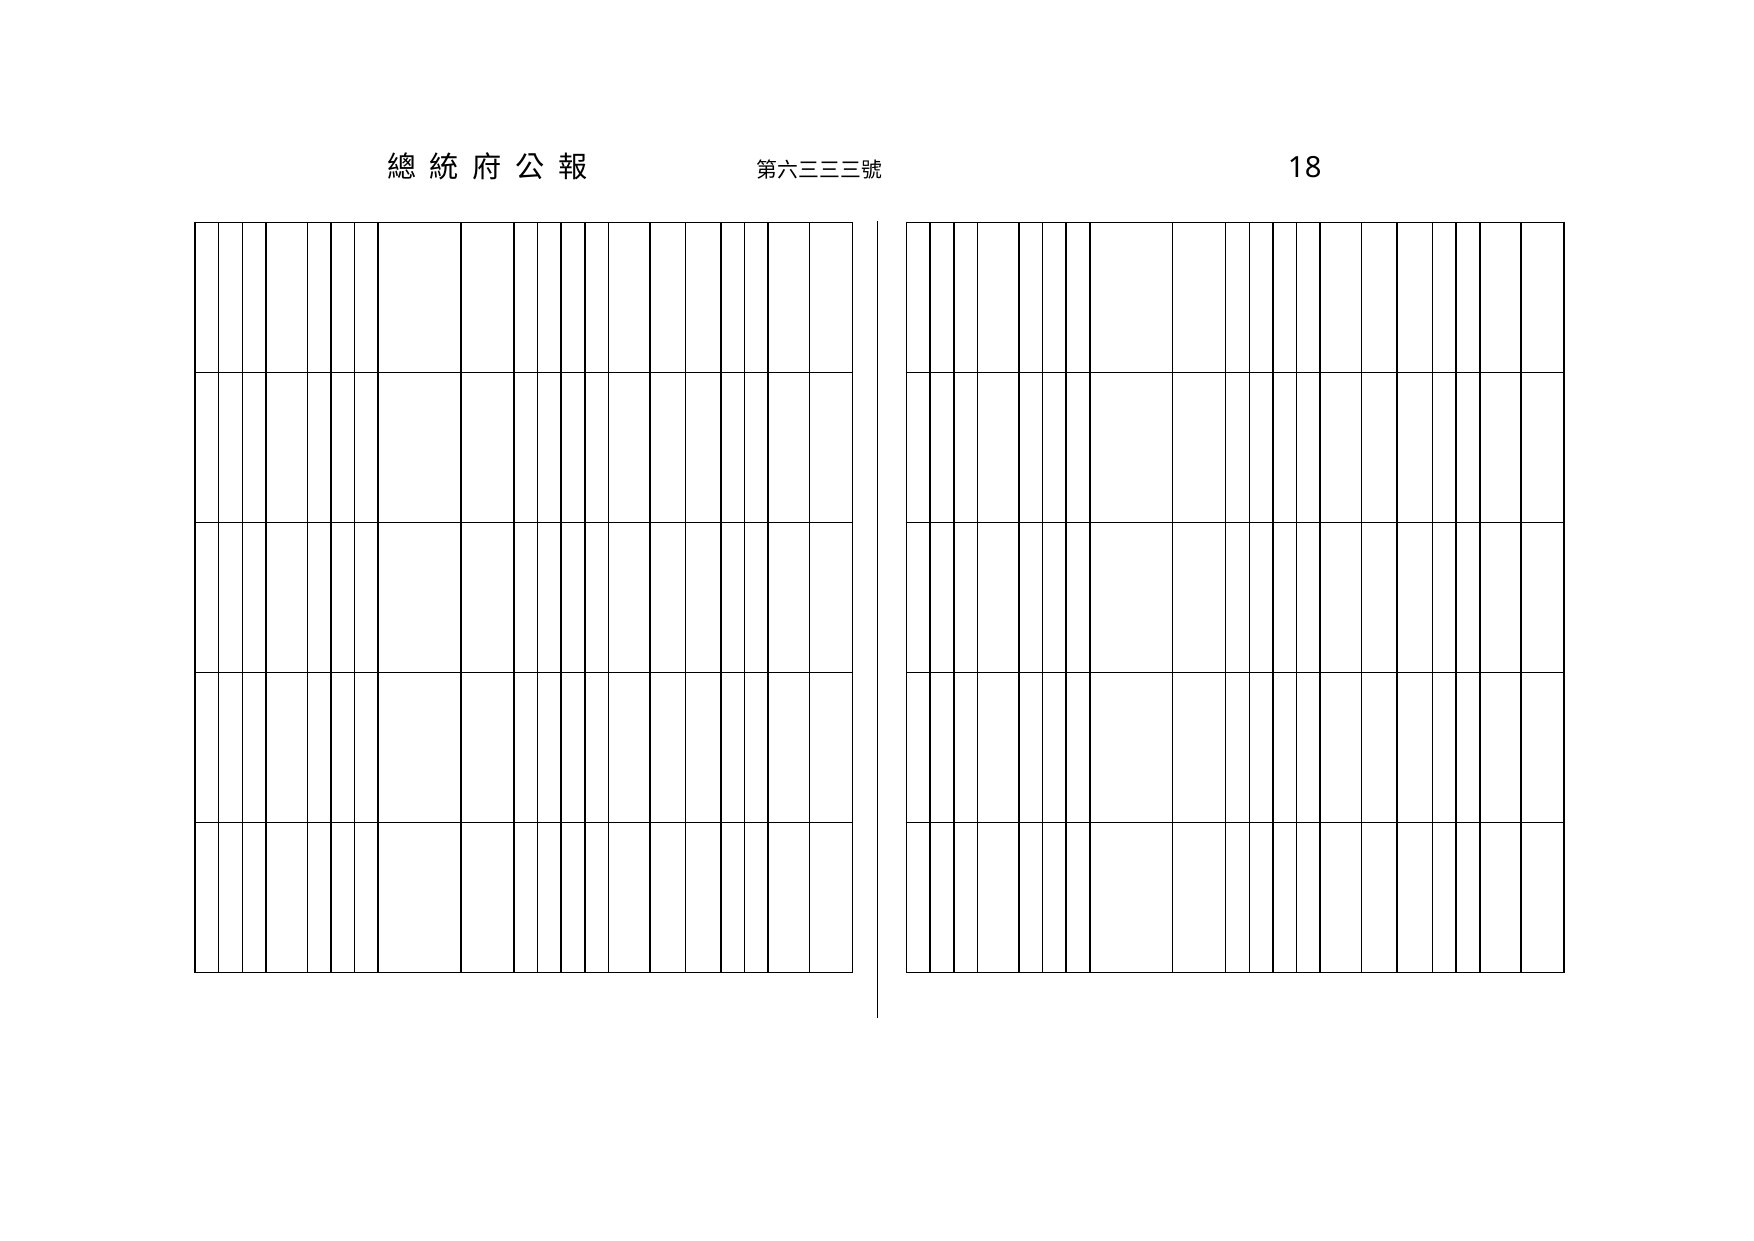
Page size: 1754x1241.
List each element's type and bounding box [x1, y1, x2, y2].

table_cell [308, 373, 330, 522]
table_cell [1274, 523, 1296, 672]
table_cell [1321, 673, 1361, 822]
table_cell [1297, 823, 1319, 972]
table_cell [1091, 523, 1172, 672]
table_cell [955, 523, 977, 672]
table_cell [462, 823, 513, 972]
table_cell [1522, 223, 1563, 372]
table_cell [355, 373, 377, 522]
table_cell [267, 673, 307, 822]
table_cell [1173, 823, 1225, 972]
table_cell [515, 223, 537, 372]
table_cell [196, 373, 218, 522]
table_cell [1321, 823, 1361, 972]
table_cell [1481, 823, 1520, 972]
table_cell [722, 673, 744, 822]
table_cell [355, 223, 377, 372]
table_cell [978, 373, 1018, 522]
table_cell [1226, 373, 1249, 522]
table_cell [1398, 223, 1432, 372]
table_cell [1433, 223, 1455, 372]
table_cell [931, 223, 953, 372]
table_cell [308, 523, 330, 672]
table_cell [907, 223, 929, 372]
table_cell [609, 223, 649, 372]
table_cell [1362, 523, 1396, 672]
table_cell [1067, 223, 1089, 372]
table_cell [1398, 823, 1432, 972]
table_cell [1398, 673, 1432, 822]
table_cell [462, 673, 513, 822]
table_cell [586, 523, 608, 672]
table_cell [1457, 823, 1479, 972]
table_cell [1457, 223, 1479, 372]
table_cell [267, 223, 307, 372]
table_cell [267, 373, 307, 522]
table_cell [538, 523, 560, 672]
table_cell [769, 223, 809, 372]
table_cell [308, 223, 330, 372]
table_cell [686, 673, 720, 822]
table_cell [219, 523, 242, 672]
table_cell [1433, 373, 1455, 522]
table_cell [651, 673, 685, 822]
table_cell [907, 523, 929, 672]
table_cell [745, 673, 767, 822]
table_cell [686, 223, 720, 372]
table_cell [538, 823, 560, 972]
table_cell [769, 523, 809, 672]
table_cell [1433, 823, 1455, 972]
table_cell [745, 823, 767, 972]
table_cell [562, 673, 584, 822]
table_cell [1457, 673, 1479, 822]
table_cell [769, 673, 809, 822]
table_cell [1091, 373, 1172, 522]
table_cell [651, 523, 685, 672]
table_cell [1020, 823, 1042, 972]
table_cell [267, 823, 307, 972]
table_cell [1067, 673, 1089, 822]
table_cell [1274, 223, 1296, 372]
table_cell [1362, 673, 1396, 822]
table_cell [1020, 223, 1042, 372]
table_cell [1321, 523, 1361, 672]
table_cell [219, 823, 242, 972]
table_cell [1457, 373, 1479, 522]
table_cell [1091, 673, 1172, 822]
table_cell [686, 823, 720, 972]
table_cell [931, 823, 953, 972]
table_cell [1362, 373, 1396, 522]
table_cell [1297, 673, 1319, 822]
table_cell [978, 823, 1018, 972]
table_cell [609, 673, 649, 822]
table_cell [243, 373, 265, 522]
table_cell [1067, 373, 1089, 522]
table_cell [1297, 223, 1319, 372]
table_cell [1091, 823, 1172, 972]
table_cell [1226, 673, 1249, 822]
table_cell [267, 523, 307, 672]
table_cell [1250, 223, 1272, 372]
table_cell [243, 523, 265, 672]
table_cell [1522, 523, 1563, 672]
table_cell [1321, 223, 1361, 372]
table_cell [810, 223, 852, 372]
table_cell [907, 373, 929, 522]
table_cell [1481, 373, 1520, 522]
table_cell [219, 673, 242, 822]
table_cell [1522, 373, 1563, 522]
table_cell [907, 823, 929, 972]
table_cell [1250, 823, 1272, 972]
table_cell [1481, 673, 1520, 822]
table_cell [562, 523, 584, 672]
table_cell [308, 823, 330, 972]
table_cell [1250, 373, 1272, 522]
table_cell [1226, 223, 1249, 372]
table_cell [1522, 823, 1563, 972]
table_cell [955, 823, 977, 972]
table_cell [1173, 223, 1225, 372]
table_cell [810, 373, 852, 522]
table_cell [1020, 373, 1042, 522]
table_cell [515, 523, 537, 672]
table_cell [1297, 523, 1319, 672]
table_cell [379, 373, 460, 522]
table_cell [332, 373, 354, 522]
table_cell [1433, 523, 1455, 672]
table_cell [586, 223, 608, 372]
table_cell [355, 523, 377, 672]
table_cell [1067, 523, 1089, 672]
table_cell [1481, 223, 1520, 372]
table_cell [562, 223, 584, 372]
table_cell [978, 223, 1018, 372]
table_cell [1522, 673, 1563, 822]
table_cell [955, 373, 977, 522]
table_cell [1398, 373, 1432, 522]
table_cell [1091, 223, 1172, 372]
table_cell [562, 373, 584, 522]
table_cell [379, 523, 460, 672]
table_cell [722, 373, 744, 522]
table_cell [745, 223, 767, 372]
table_cell [1362, 223, 1396, 372]
table_cell [538, 223, 560, 372]
table_cell [1020, 523, 1042, 672]
table_cell [1481, 523, 1520, 672]
table_cell [379, 823, 460, 972]
table_cell [586, 823, 608, 972]
table_cell [769, 823, 809, 972]
table_cell [722, 823, 744, 972]
table_cell [196, 673, 218, 822]
table_cell [332, 223, 354, 372]
table_cell [243, 223, 265, 372]
table_cell [243, 673, 265, 822]
table_cell [1433, 673, 1455, 822]
table_cell [651, 823, 685, 972]
table_cell [219, 223, 242, 372]
table_cell [1043, 823, 1065, 972]
table_cell [1226, 523, 1249, 672]
table_cell [462, 373, 513, 522]
table_cell [379, 673, 460, 822]
table_cell [686, 373, 720, 522]
table_cell [1173, 523, 1225, 672]
table_cell [745, 523, 767, 672]
table_cell [1297, 373, 1319, 522]
table_cell [196, 223, 218, 372]
table_cell [219, 373, 242, 522]
table_cell [1321, 373, 1361, 522]
table_cell [355, 673, 377, 822]
table_cell [515, 823, 537, 972]
table_cell [586, 673, 608, 822]
table_cell [907, 673, 929, 822]
table_cell [515, 673, 537, 822]
table_cell [1250, 673, 1272, 822]
table_cell [1274, 673, 1296, 822]
table_cell [196, 523, 218, 672]
table_cell [769, 373, 809, 522]
table_cell [955, 673, 977, 822]
table_cell [196, 823, 218, 972]
table_cell [515, 373, 537, 522]
table_cell [931, 523, 953, 672]
table_cell [609, 523, 649, 672]
table_cell [1043, 673, 1065, 822]
table_cell [379, 223, 460, 372]
table_cell [1274, 823, 1296, 972]
table_cell [1043, 223, 1065, 372]
table_cell [651, 373, 685, 522]
table_cell [462, 523, 513, 672]
table_cell [722, 523, 744, 672]
table_cell [1274, 373, 1296, 522]
table_cell [609, 373, 649, 522]
table_cell [686, 523, 720, 672]
table_cell [1020, 673, 1042, 822]
table_cell [810, 673, 852, 822]
table_cell [1043, 523, 1065, 672]
table_cell [1362, 823, 1396, 972]
table_cell [810, 823, 852, 972]
table_cell [810, 523, 852, 672]
table_cell [1173, 673, 1225, 822]
table_cell [586, 373, 608, 522]
table_cell [978, 673, 1018, 822]
table_cell [609, 823, 649, 972]
table_cell [1043, 373, 1065, 522]
table_cell [1173, 373, 1225, 522]
table_cell [651, 223, 685, 372]
table_cell [1226, 823, 1249, 972]
table_cell [978, 523, 1018, 672]
table_cell [538, 673, 560, 822]
table_cell [538, 373, 560, 522]
table_cell [722, 223, 744, 372]
table_cell [332, 673, 354, 822]
table_cell [1250, 523, 1272, 672]
table_cell [1067, 823, 1089, 972]
table_cell [1398, 523, 1432, 672]
table_cell [462, 223, 513, 372]
table_cell [1457, 523, 1479, 672]
table_cell [955, 223, 977, 372]
table_cell [355, 823, 377, 972]
table_cell [931, 673, 953, 822]
table_cell [562, 823, 584, 972]
table_cell [931, 373, 953, 522]
table_cell [332, 823, 354, 972]
table_cell [308, 673, 330, 822]
table_cell [243, 823, 265, 972]
table_cell [332, 523, 354, 672]
table_cell [745, 373, 767, 522]
